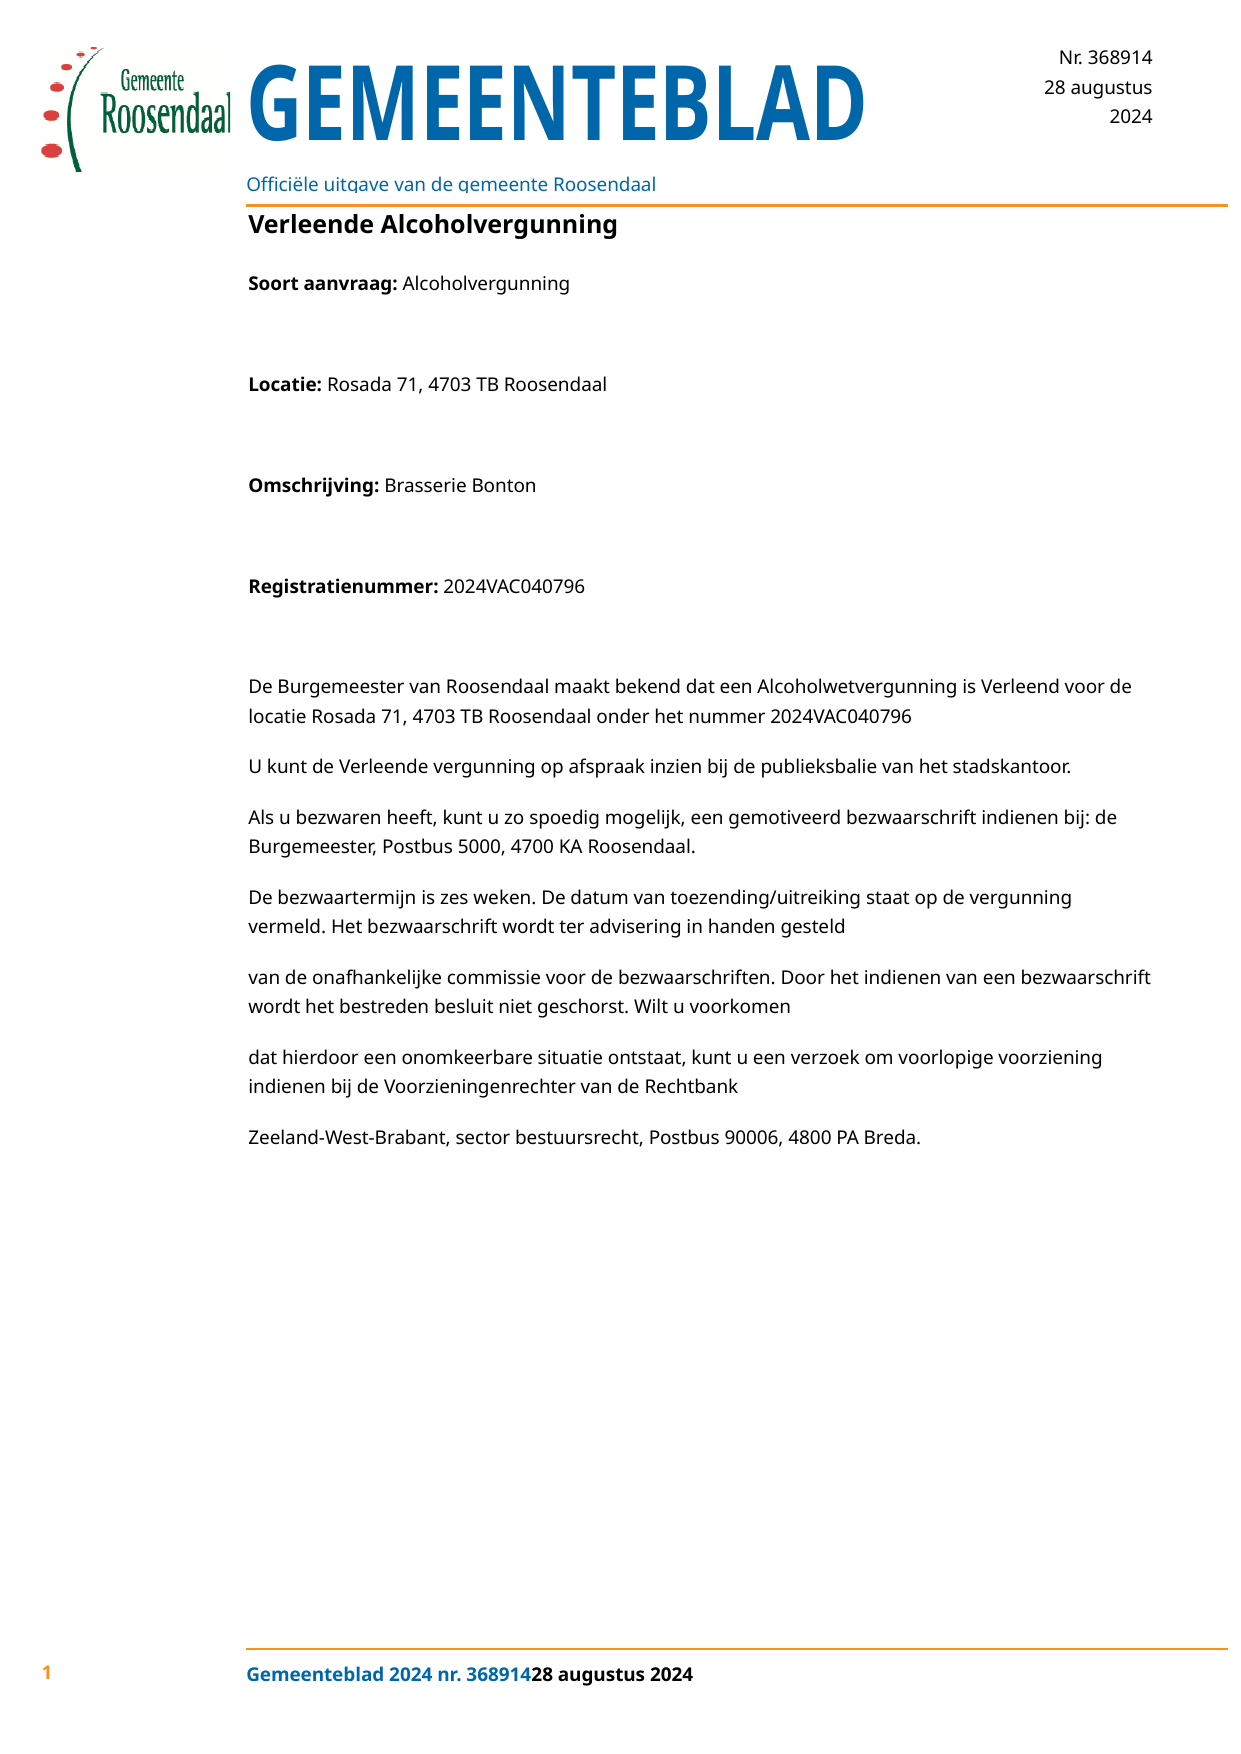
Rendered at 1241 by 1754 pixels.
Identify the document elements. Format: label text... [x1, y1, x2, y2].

picture [41, 47, 231, 172]
text De Burgemeester van Roosendaal maakt bekend dat een Alcoholwetvergunning is Verleend voor de locatie Rosada 71, 4703 TB Roosendaal onder het nummer 2024VAC040796 [248, 674, 1152, 729]
text U kunt de Verleende vergunning op afspraak inzien bij de publieksbalie van het stadskantoor. [248, 754, 1152, 779]
text Als u bezwaren heeft, kunt u zo spoedig mogelijk, een gemotiveerd bezwaarschrift indienen bij: de Burgemeester, Postbus 5000, 4700 KA Roosendaal. [248, 804, 1152, 859]
text Omschrijving: Brasserie Bonton [248, 472, 1152, 498]
text Zeeland-West-Brabant, sector bestuursrecht, Postbus 90006, 4800 PA Breda. [248, 1124, 1152, 1150]
text Registratienummer: 2024VAC040796 [248, 573, 1152, 598]
text De bezwaartermijn is zes weken. De datum van toezending/uitreiking staat op de vergunning vermeld. Het bezwaarschrift wordt ter advisering in handen gesteld [248, 884, 1152, 939]
text Verleende Alcoholvergunning [248, 207, 1152, 241]
text Soort aanvraag: Alcoholvergunning [248, 270, 1152, 296]
text van de onafhankelijke commissie voor de bezwaarschriften. Door het indienen van een bezwaarschrift wordt het bestreden besluit niet geschorst. Wilt u voorkomen [248, 964, 1152, 1019]
text dat hierdoor een onomkeerbare situatie ontstaat, kunt u een verzoek om voorlopige voorziening indienen bij de Voorzieningenrechter van de Rechtbank [248, 1044, 1152, 1099]
text Locatie: Rosada 71, 4703 TB Roosendaal [248, 371, 1152, 397]
